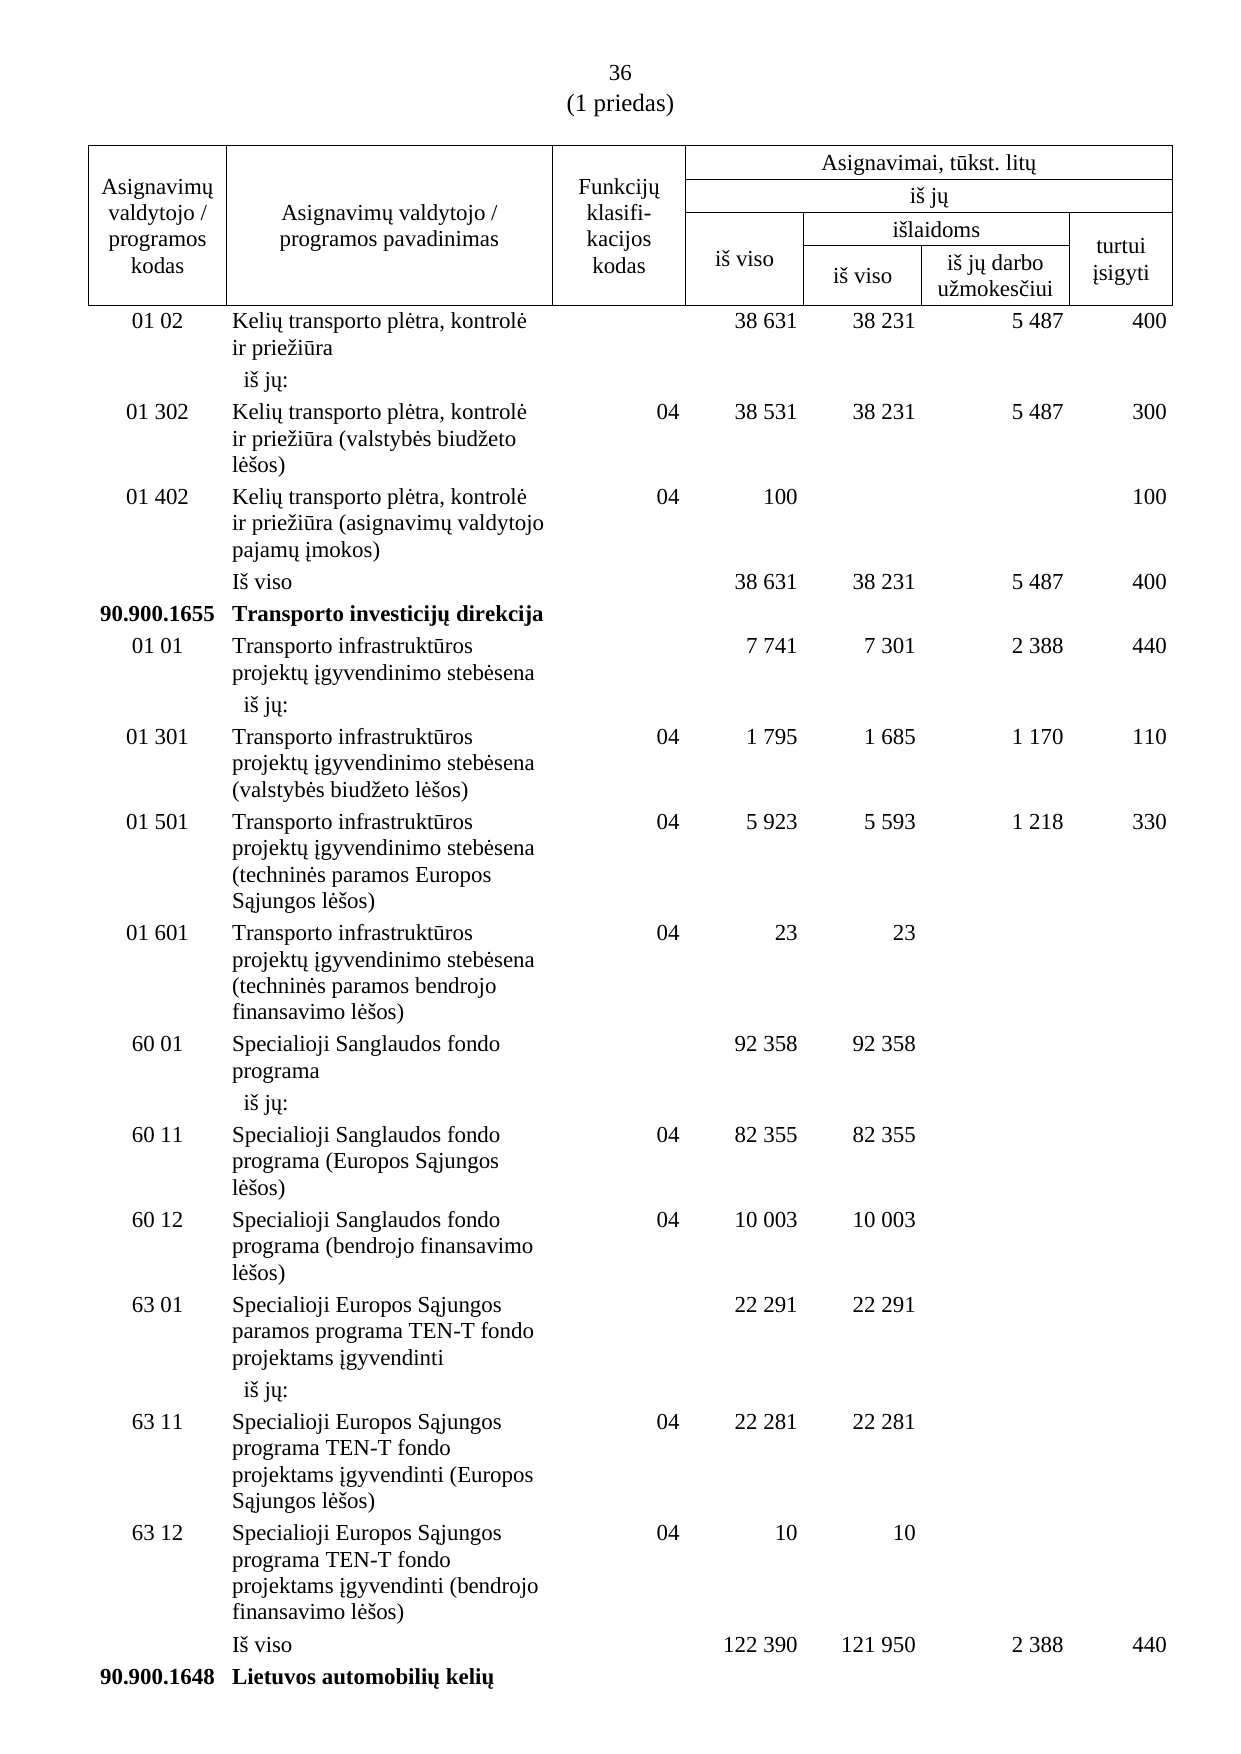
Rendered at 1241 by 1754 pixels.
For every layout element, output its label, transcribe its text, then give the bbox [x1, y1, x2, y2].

table_cell 04 [553, 1203, 685, 1288]
table_cell 1 795 [685, 720, 803, 805]
table_cell [89, 688, 226, 720]
table_cell Specialioji Europos Sąjungos programa TEN-T fondo projektams įgyvendinti (bendrojo finansavimo lėšos) [226, 1516, 552, 1628]
table_cell iš jų: [226, 1373, 552, 1405]
table_cell [1069, 688, 1172, 720]
table_cell 1 218 [921, 805, 1069, 916]
table_cell Specialioji Sanglaudos fondo programa [226, 1028, 552, 1086]
table_cell [1069, 363, 1172, 395]
table_cell [553, 630, 685, 688]
table_cell turtui įsigyti [1070, 213, 1172, 304]
table_cell [921, 1373, 1069, 1405]
table_cell 60 01 [89, 1028, 226, 1086]
table_cell 01 501 [89, 805, 226, 916]
table_cell [553, 597, 685, 629]
table_cell 10 003 [685, 1203, 803, 1288]
table_cell 23 [685, 916, 803, 1028]
table_cell Transporto investicijų direkcija [226, 597, 552, 629]
table_cell iš viso [804, 246, 921, 304]
table_cell iš jų: [226, 363, 552, 395]
table_cell 63 11 [89, 1405, 226, 1516]
table_cell 300 [1069, 395, 1172, 480]
table_cell 04 [553, 916, 685, 1028]
table_cell 100 [1069, 480, 1172, 565]
table_cell [803, 1373, 921, 1405]
table_cell 60 11 [89, 1118, 226, 1203]
table_cell 5 487 [921, 306, 1069, 363]
table_cell 04 [553, 720, 685, 805]
table_cell 38 231 [803, 306, 921, 363]
table_cell 04 [553, 480, 685, 565]
table_cell 1 685 [803, 720, 921, 805]
table_cell [553, 1660, 685, 1692]
table_cell 04 [553, 1118, 685, 1203]
table_cell Kelių transporto plėtra, kontrolė ir priežiūra (asignavimų valdytojo pajamų įmokos) [226, 480, 552, 565]
table_cell [921, 1028, 1069, 1086]
table_cell 60 12 [89, 1203, 226, 1288]
table_cell 04 [553, 1405, 685, 1516]
table_cell [803, 363, 921, 395]
table_cell 22 281 [685, 1405, 803, 1516]
table_cell [921, 1118, 1069, 1203]
table_cell 23 [803, 916, 921, 1028]
table_cell 82 355 [803, 1118, 921, 1203]
table_cell 440 [1069, 1628, 1172, 1660]
table_cell [89, 565, 226, 597]
table_cell 04 [553, 1516, 685, 1628]
table_cell Lietuvos automobilių kelių [226, 1660, 552, 1692]
table_cell 38 231 [803, 565, 921, 597]
table_cell [803, 1660, 921, 1692]
table_cell [685, 363, 803, 395]
table_cell Transporto infrastruktūros projektų įgyvendinimo stebėsena (valstybės biudžeto lėšos) [226, 720, 552, 805]
table_cell 121 950 [803, 1628, 921, 1660]
table_cell [1069, 1118, 1172, 1203]
table_cell 82 355 [685, 1118, 803, 1203]
table_cell [89, 363, 226, 395]
table_cell [1069, 597, 1172, 629]
table_cell [89, 1373, 226, 1405]
table_cell 38 631 [685, 306, 803, 363]
table_cell 440 [1069, 630, 1172, 688]
table_cell 92 358 [685, 1028, 803, 1086]
table_cell [921, 597, 1069, 629]
table_header Asignavimai, tūkst. litų [686, 146, 1172, 178]
table_cell [685, 1660, 803, 1692]
table_cell 2 388 [921, 630, 1069, 688]
table_cell [921, 1516, 1069, 1628]
table_cell 10 003 [803, 1203, 921, 1288]
table_cell 5 487 [921, 565, 1069, 597]
table_cell 01 302 [89, 395, 226, 480]
table_cell Iš viso [226, 565, 552, 597]
table_cell Transporto infrastruktūros projektų įgyvendinimo stebėsena (techninės paramos bendrojo finansavimo lėšos) [226, 916, 552, 1028]
table_cell 400 [1069, 565, 1172, 597]
table_cell [921, 1288, 1069, 1373]
table_cell [553, 1373, 685, 1405]
table_cell iš jų: [226, 1086, 552, 1118]
table_cell 2 388 [921, 1628, 1069, 1660]
table_cell 7 301 [803, 630, 921, 688]
table_cell [553, 363, 685, 395]
table_cell [553, 688, 685, 720]
table_cell Specialioji Europos Sąjungos paramos programa TEN-T fondo projektams įgyvendinti [226, 1288, 552, 1373]
table_cell iš jų [686, 180, 1172, 212]
table_cell [1069, 1516, 1172, 1628]
table_cell [1069, 1028, 1172, 1086]
table_cell [921, 1660, 1069, 1692]
table_cell išlaidoms [804, 213, 1069, 245]
table_cell Transporto infrastruktūros projektų įgyvendinimo stebėsena (techninės paramos Europos Sąjungos lėšos) [226, 805, 552, 916]
table_cell [1069, 1288, 1172, 1373]
table_cell [1069, 1086, 1172, 1118]
table_cell 63 01 [89, 1288, 226, 1373]
table_cell [803, 597, 921, 629]
table_cell [921, 1405, 1069, 1516]
table_cell [553, 565, 685, 597]
table_cell 10 [685, 1516, 803, 1628]
table_cell [1069, 1203, 1172, 1288]
table_cell 92 358 [803, 1028, 921, 1086]
table_cell [921, 363, 1069, 395]
table_cell 100 [685, 480, 803, 565]
table_cell [1069, 1405, 1172, 1516]
table_cell 22 291 [803, 1288, 921, 1373]
table_cell iš jų darbo užmokesčiui [922, 246, 1069, 304]
table_cell 04 [553, 805, 685, 916]
table_cell 110 [1069, 720, 1172, 805]
table_cell Transporto infrastruktūros projektų įgyvendinimo stebėsena [226, 630, 552, 688]
table_cell 90.900.1655 [89, 597, 226, 629]
table_cell Kelių transporto plėtra, kontrolė ir priežiūra (valstybės biudžeto lėšos) [226, 395, 552, 480]
table_cell [685, 1373, 803, 1405]
table_cell [803, 1086, 921, 1118]
table_cell 5 593 [803, 805, 921, 916]
table_cell 01 301 [89, 720, 226, 805]
table_cell 38 531 [685, 395, 803, 480]
table_cell [921, 1086, 1069, 1118]
table_cell 5 487 [921, 395, 1069, 480]
table_cell [685, 597, 803, 629]
table_header Asignavimų valdytojo / programos pavadinimas [227, 146, 552, 304]
table_cell 38 231 [803, 395, 921, 480]
table_cell [803, 688, 921, 720]
table_cell [921, 480, 1069, 565]
table_cell [89, 1086, 226, 1118]
table_cell 10 [803, 1516, 921, 1628]
table_cell [921, 916, 1069, 1028]
table_cell [1069, 1660, 1172, 1692]
table_cell 7 741 [685, 630, 803, 688]
table_cell 63 12 [89, 1516, 226, 1628]
table_cell 1 170 [921, 720, 1069, 805]
table_cell 330 [1069, 805, 1172, 916]
table_cell 01 601 [89, 916, 226, 1028]
table_cell [803, 480, 921, 565]
table_cell 90.900.1648 [89, 1660, 226, 1692]
table_header Funkcijų klasifi- kacijos kodas [553, 146, 685, 304]
table_cell [553, 306, 685, 363]
table_cell Kelių transporto plėtra, kontrolė ir priežiūra [226, 306, 552, 363]
table_header Asignavimų valdytojo / programos kodas [89, 146, 226, 304]
table_cell iš viso [686, 213, 803, 304]
table_cell 122 390 [685, 1628, 803, 1660]
table_cell 22 281 [803, 1405, 921, 1516]
table_cell Specialioji Sanglaudos fondo programa (bendrojo finansavimo lėšos) [226, 1203, 552, 1288]
table_cell [1069, 916, 1172, 1028]
table_cell 5 923 [685, 805, 803, 916]
table_cell 01 01 [89, 630, 226, 688]
table_cell [1069, 1373, 1172, 1405]
table_cell 01 02 [89, 306, 226, 363]
table_cell 22 291 [685, 1288, 803, 1373]
table_cell [685, 688, 803, 720]
table_cell [553, 1628, 685, 1660]
table_cell [553, 1086, 685, 1118]
table_cell [921, 688, 1069, 720]
table_cell [89, 1628, 226, 1660]
table_cell Iš viso [226, 1628, 552, 1660]
table_cell 38 631 [685, 565, 803, 597]
table_cell 04 [553, 395, 685, 480]
table_cell [685, 1086, 803, 1118]
table_cell iš jų: [226, 688, 552, 720]
table_cell [553, 1028, 685, 1086]
table_cell 400 [1069, 306, 1172, 363]
table_cell Specialioji Sanglaudos fondo programa (Europos Sąjungos lėšos) [226, 1118, 552, 1203]
table_cell 01 402 [89, 480, 226, 565]
table_cell [921, 1203, 1069, 1288]
table_cell Specialioji Europos Sąjungos programa TEN-T fondo projektams įgyvendinti (Europos Sąjungos lėšos) [226, 1405, 552, 1516]
table_cell [553, 1288, 685, 1373]
